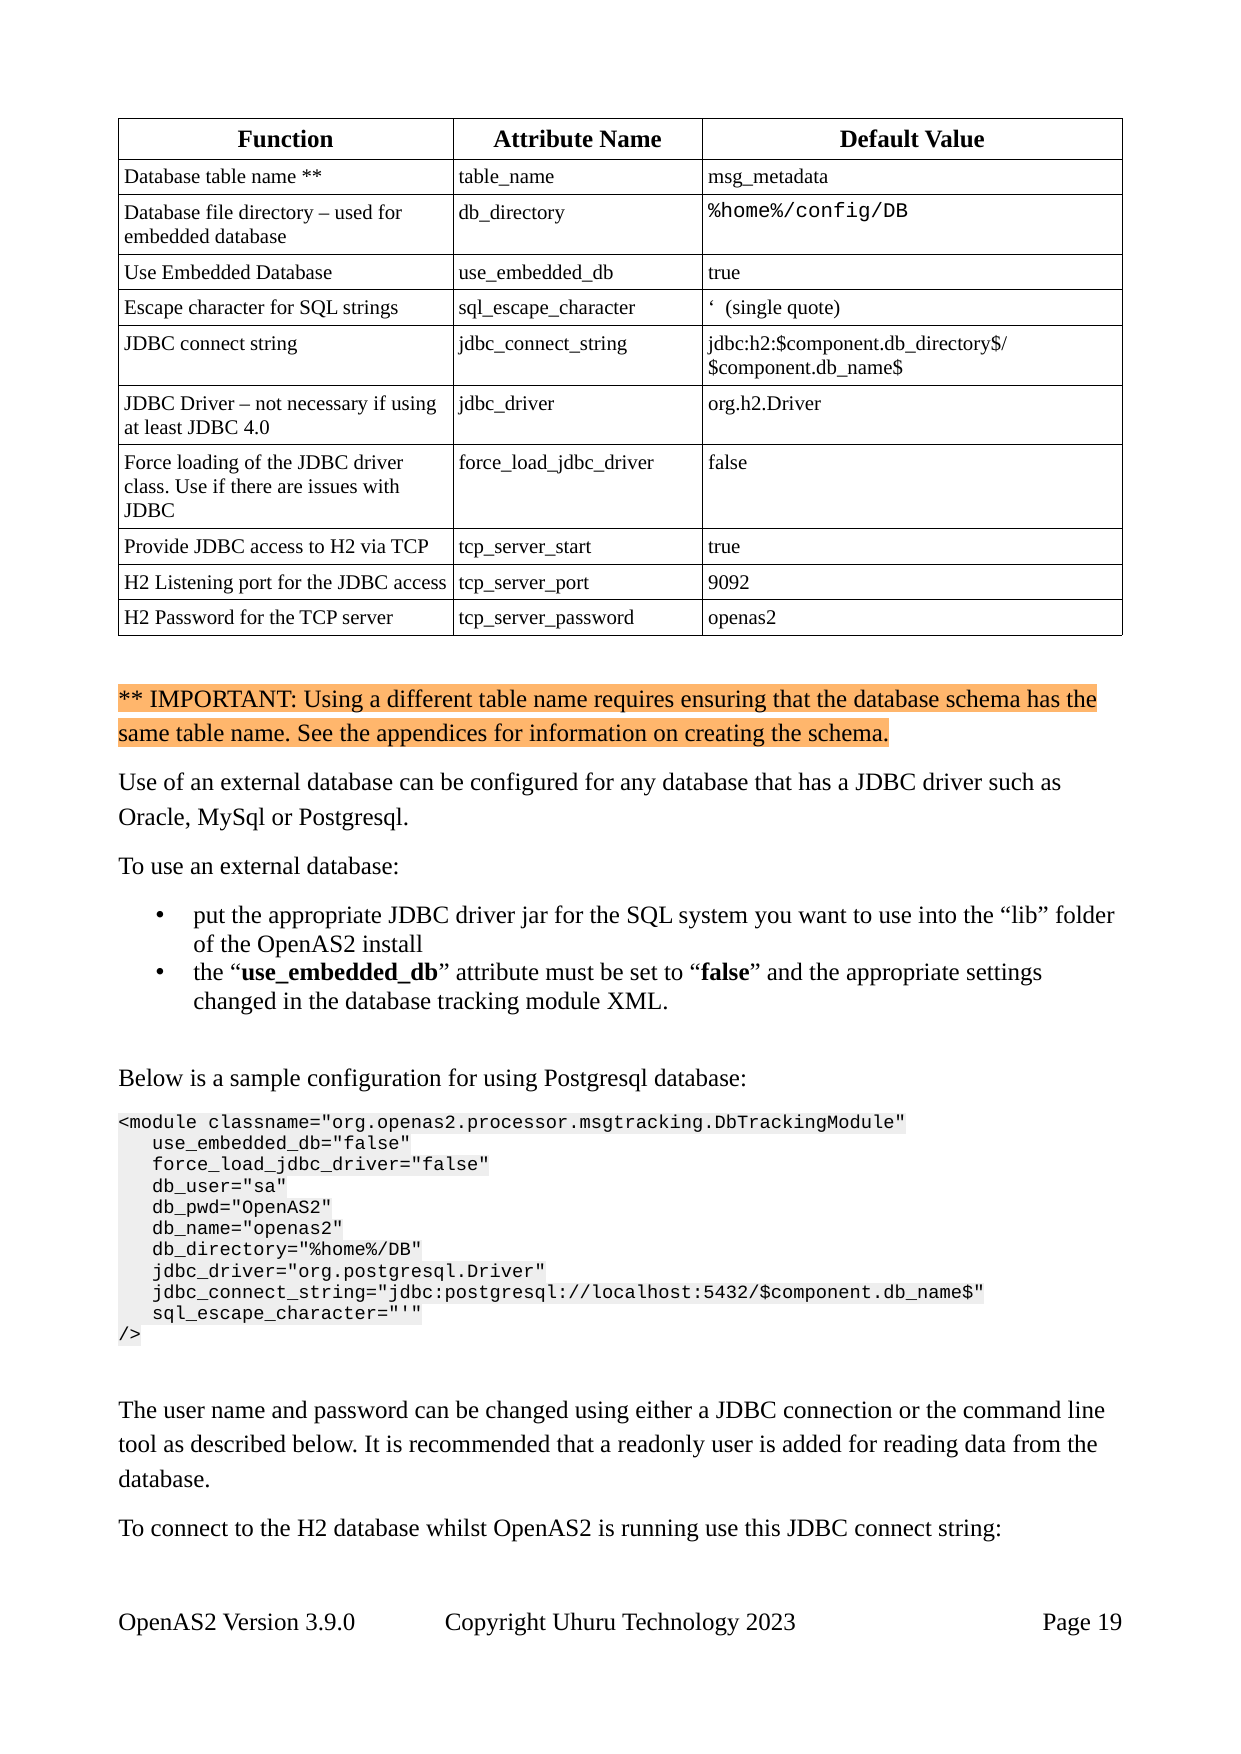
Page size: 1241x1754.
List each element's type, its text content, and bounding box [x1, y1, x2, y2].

table_cell Database file directory – used for embedded database [119, 195, 453, 254]
table_cell sql_escape_character [454, 290, 702, 325]
table_cell true [703, 529, 1122, 564]
text <module classname="org.openas2.processor.msgtracking.DbTrackingModule" [118, 1113, 1122, 1134]
table_cell Escape character for SQL strings [119, 290, 453, 325]
text use_embedded_db="false" [118, 1134, 1122, 1155]
table_cell Provide JDBC access to H2 via TCP [119, 529, 453, 564]
text Use of an external database can be configured for any database that has a JDBC driver such as Oracle, MySql or Postgresql. [118, 767, 1122, 831]
table_cell false [703, 445, 1122, 528]
text db_directory="%home%/DB" [118, 1240, 1122, 1261]
table_cell jdbc_connect_string [454, 326, 702, 385]
text ** IMPORTANT: Using a different table name requires ensuring that the database schema has the same table name. See the appendices for information on creating the schema. [118, 684, 1122, 747]
list the “use_embedded_db” attribute must be set to “false” and the appropriate settings changed in the database tracking module XML. [156, 957, 1122, 1015]
table_cell true [703, 255, 1122, 289]
text jdbc_driver="org.postgresql.Driver" [118, 1261, 1122, 1283]
text jdbc_connect_string="jdbc:postgresql://localhost:5432/$component.db_name$" [118, 1283, 1122, 1304]
table_cell msg_metadata [703, 160, 1122, 194]
list put the appropriate JDBC driver jar for the SQL system you want to use into the “lib” folder of the OpenAS2 install [156, 900, 1122, 957]
table_cell JDBC connect string [119, 326, 453, 385]
table_cell tcp_server_port [454, 565, 702, 599]
table_cell jdbc:h2:$component.db_directory$/$component.db_name$ [703, 326, 1122, 385]
text To connect to the H2 database whilst OpenAS2 is running use this JDBC connect string: [118, 1513, 1122, 1542]
table_cell H2 Listening port for the JDBC access [119, 565, 453, 599]
table_cell Use Embedded Database [119, 255, 453, 289]
text db_name="openas2" [118, 1219, 1122, 1240]
text db_pwd="OpenAS2" [118, 1198, 1122, 1219]
table_cell db_directory [454, 195, 702, 254]
table_cell H2 Password for the TCP server [119, 600, 453, 635]
table_cell openas2 [703, 600, 1122, 635]
table_cell tcp_server_start [454, 529, 702, 564]
table_header Function [119, 119, 453, 158]
table_header Default Value [703, 119, 1122, 158]
text Below is a sample configuration for using Postgresql database: [118, 1063, 1122, 1092]
text db_user="sa" [118, 1176, 1122, 1198]
table_cell org.h2.Driver [703, 386, 1122, 444]
text The user name and password can be changed using either a JDBC connection or the command line tool as described below. It is recommended that a readonly user is added for reading data from the database. [118, 1395, 1122, 1493]
table_cell 9092 [703, 565, 1122, 599]
table_cell table_name [454, 160, 702, 194]
table_cell use_embedded_db [454, 255, 702, 289]
table_cell ‘ (single quote) [703, 290, 1122, 325]
table_cell %home%/config/DB [703, 195, 1122, 254]
table_cell JDBC Driver – not necessary if using at least JDBC 4.0 [119, 386, 453, 444]
text To use an external database: [118, 851, 1122, 879]
table_cell tcp_server_password [454, 600, 702, 635]
table_cell force_load_jdbc_driver [454, 445, 702, 528]
text /> [118, 1325, 1122, 1346]
text sql_escape_character="'" [118, 1304, 1122, 1325]
table_cell Database table name ** [119, 160, 453, 194]
table_header Attribute Name [454, 119, 702, 158]
table_cell jdbc_driver [454, 386, 702, 444]
table_cell Force loading of the JDBC driver class. Use if there are issues with JDBC [119, 445, 453, 528]
text force_load_jdbc_driver="false" [118, 1155, 1122, 1176]
